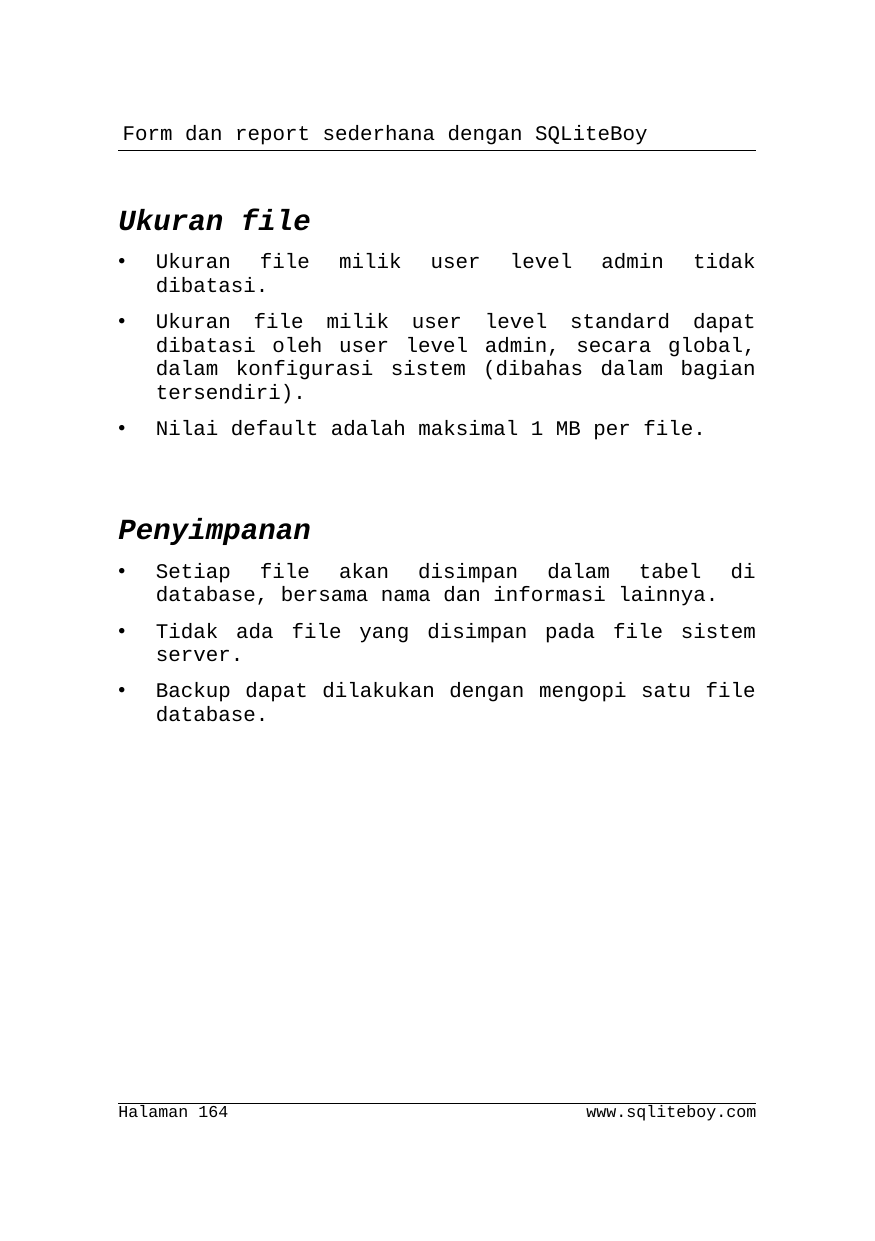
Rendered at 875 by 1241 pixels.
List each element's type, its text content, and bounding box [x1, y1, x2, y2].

subtitle Penyimpanan [118, 515, 756, 548]
list Backup dapat dilakukan dengan mengopi satu file database. [118, 680, 756, 728]
list Ukuran file milik user level standard dapat dibatasi oleh user level admin, secara global, dalam konfigurasi sistem (dibahas dalam bagian tersendiri). [118, 311, 756, 406]
list Setiap file akan disimpan dalam tabel di database, bersama nama dan informasi lainnya. [118, 561, 756, 608]
list Nilai default adalah maksimal 1 MB per file. [118, 418, 756, 442]
subtitle Ukuran file [118, 206, 756, 239]
list Ukuran file milik user level admin tidak dibatasi. [118, 251, 756, 298]
list Tidak ada file yang disimpan pada file sistem server. [118, 621, 756, 668]
